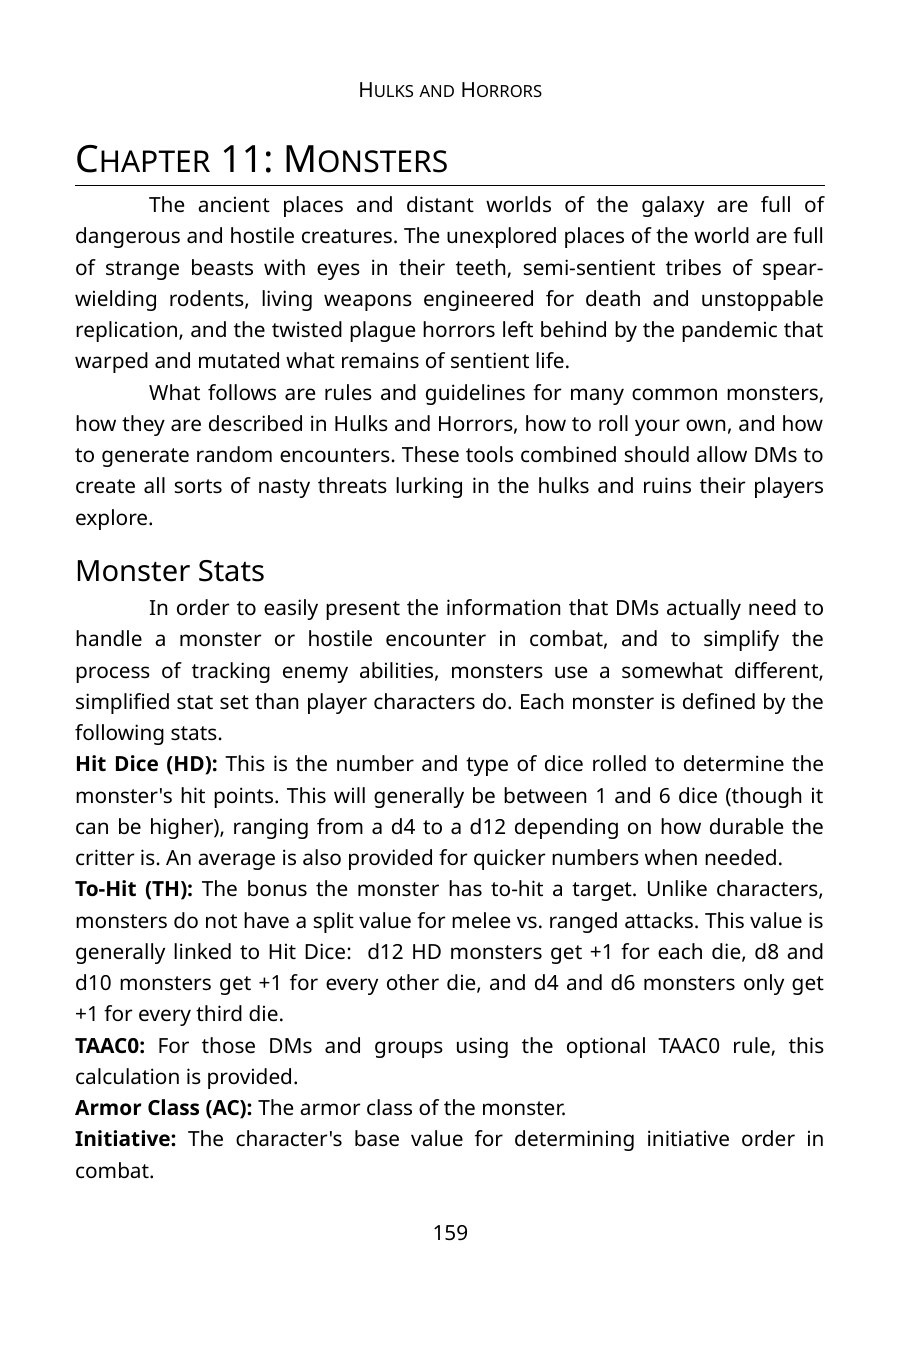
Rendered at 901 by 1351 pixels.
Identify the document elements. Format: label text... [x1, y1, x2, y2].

text TAAC0: For those DMs and groups using the optional TAAC0 rule, this calculation is provided. [75, 1031, 825, 1090]
text What follows are rules and guidelines for many common monsters, how they are described in Hulks and Horrors, how to roll your own, and how to generate random encounters. These tools combined should allow DMs to create all sorts of nasty threats lurking in the hulks and ruins their players explore. [75, 378, 825, 531]
subtitle Chapter 11: Monsters [75, 132, 825, 185]
subtitle Monster Stats [75, 551, 825, 590]
text In order to easily present the information that DMs actually need to handle a monster or hostile encounter in combat, and to simplify the process of tracking enemy abilities, monsters use a somewhat different, simplified stat set than player characters do. Each monster is defined by the following stats. [75, 593, 825, 747]
text Initiative: The character's base value for determining initiative order in combat. [75, 1124, 825, 1184]
text The ancient places and distant worlds of the galaxy are full of dangerous and hostile creatures. The unexplored places of the world are full of strange beasts with eyes in their teeth, semi-sentient tribes of spear-wielding rodents, living weapons engineered for death and unstoppable replication, and the twisted plague horrors left behind by the pandemic that warped and mutated what remains of sentient life. [75, 190, 825, 375]
text Hit Dice (HD): This is the number and type of dice rolled to determine the monster's hit points. This will generally be between 1 and 6 dice (though it can be higher), ranging from a d4 to a d12 depending on how durable the critter is. An average is also provided for quicker numbers when needed. [75, 749, 825, 872]
text To-Hit (TH): The bonus the monster has to-hit a target. Unlike characters, monsters do not have a split value for melee vs. ranged attacks. This value is generally linked to Hit Dice: d12 HD monsters get +1 for each die, d8 and d10 monsters get +1 for every other die, and d4 and d6 monsters only get +1 for every third die. [75, 874, 825, 1028]
text Armor Class (AC): The armor class of the monster. [75, 1093, 825, 1122]
